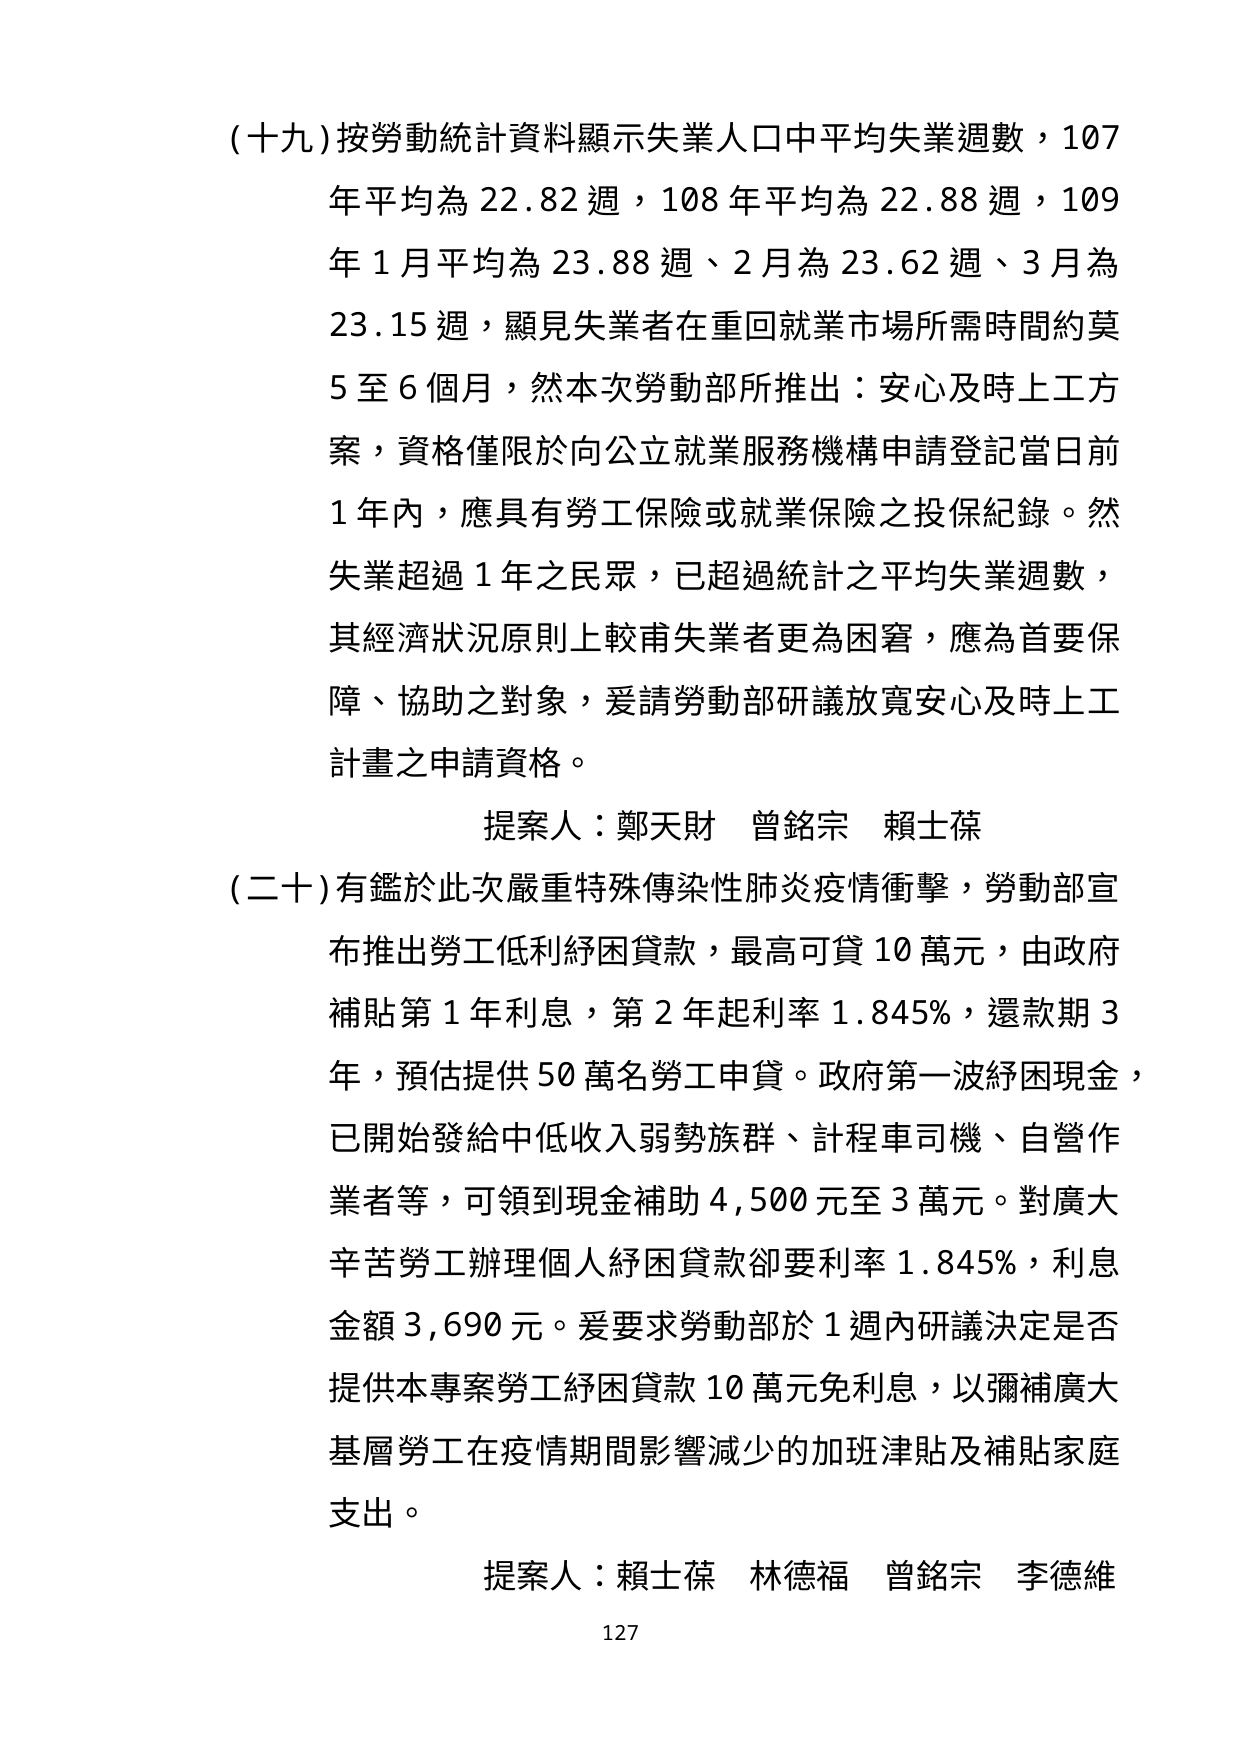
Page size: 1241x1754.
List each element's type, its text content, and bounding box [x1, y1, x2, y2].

text 提案人：賴士葆 林德福 曾銘宗 李德維 [483, 1532, 1120, 1594]
text (二十)有鑑於此次嚴重特殊傳染性肺炎疫情衝擊，勞動部宣布推出勞工低利紓困貸款，最高可貸10萬元，由政府補貼第1年利息，第2年起利率1.845%，還款期3年，預估提供50萬名勞工申貸。政府第一波紓困現金，已開始發給中低收入弱勢族群、計程車司機、自營作業者等，可領到現金補助4,500元至3萬元。對廣大辛苦勞工辦理個人紓困貸款卻要利率1.845%，利息金額3,690元。爰要求勞動部於1週內研議決定是否提供本專案勞工紓困貸款10萬元免利息，以彌補廣大基層勞工在疫情期間影響減少的加班津貼及補貼家庭支出。 [225, 844, 1120, 1532]
text (十九)按勞動統計資料顯示失業人口中平均失業週數，107年平均為22.82週，108年平均為22.88週，109年1月平均為23.88週、2月為23.62週、3月為23.15週，顯見失業者在重回就業市場所需時間約莫5至6個月，然本次勞動部所推出：安心及時上工方案，資格僅限於向公立就業服務機構申請登記當日前1年內，應具有勞工保險或就業保險之投保紀錄。然失業超過1年之民眾，已超過統計之平均失業週數，其經濟狀況原則上較甫失業者更為困窘，應為首要保障、協助之對象，爰請勞動部研議放寬安心及時上工計畫之申請資格。 [225, 94, 1120, 782]
text 提案人：鄭天財 曾銘宗 賴士葆 [483, 782, 1120, 844]
